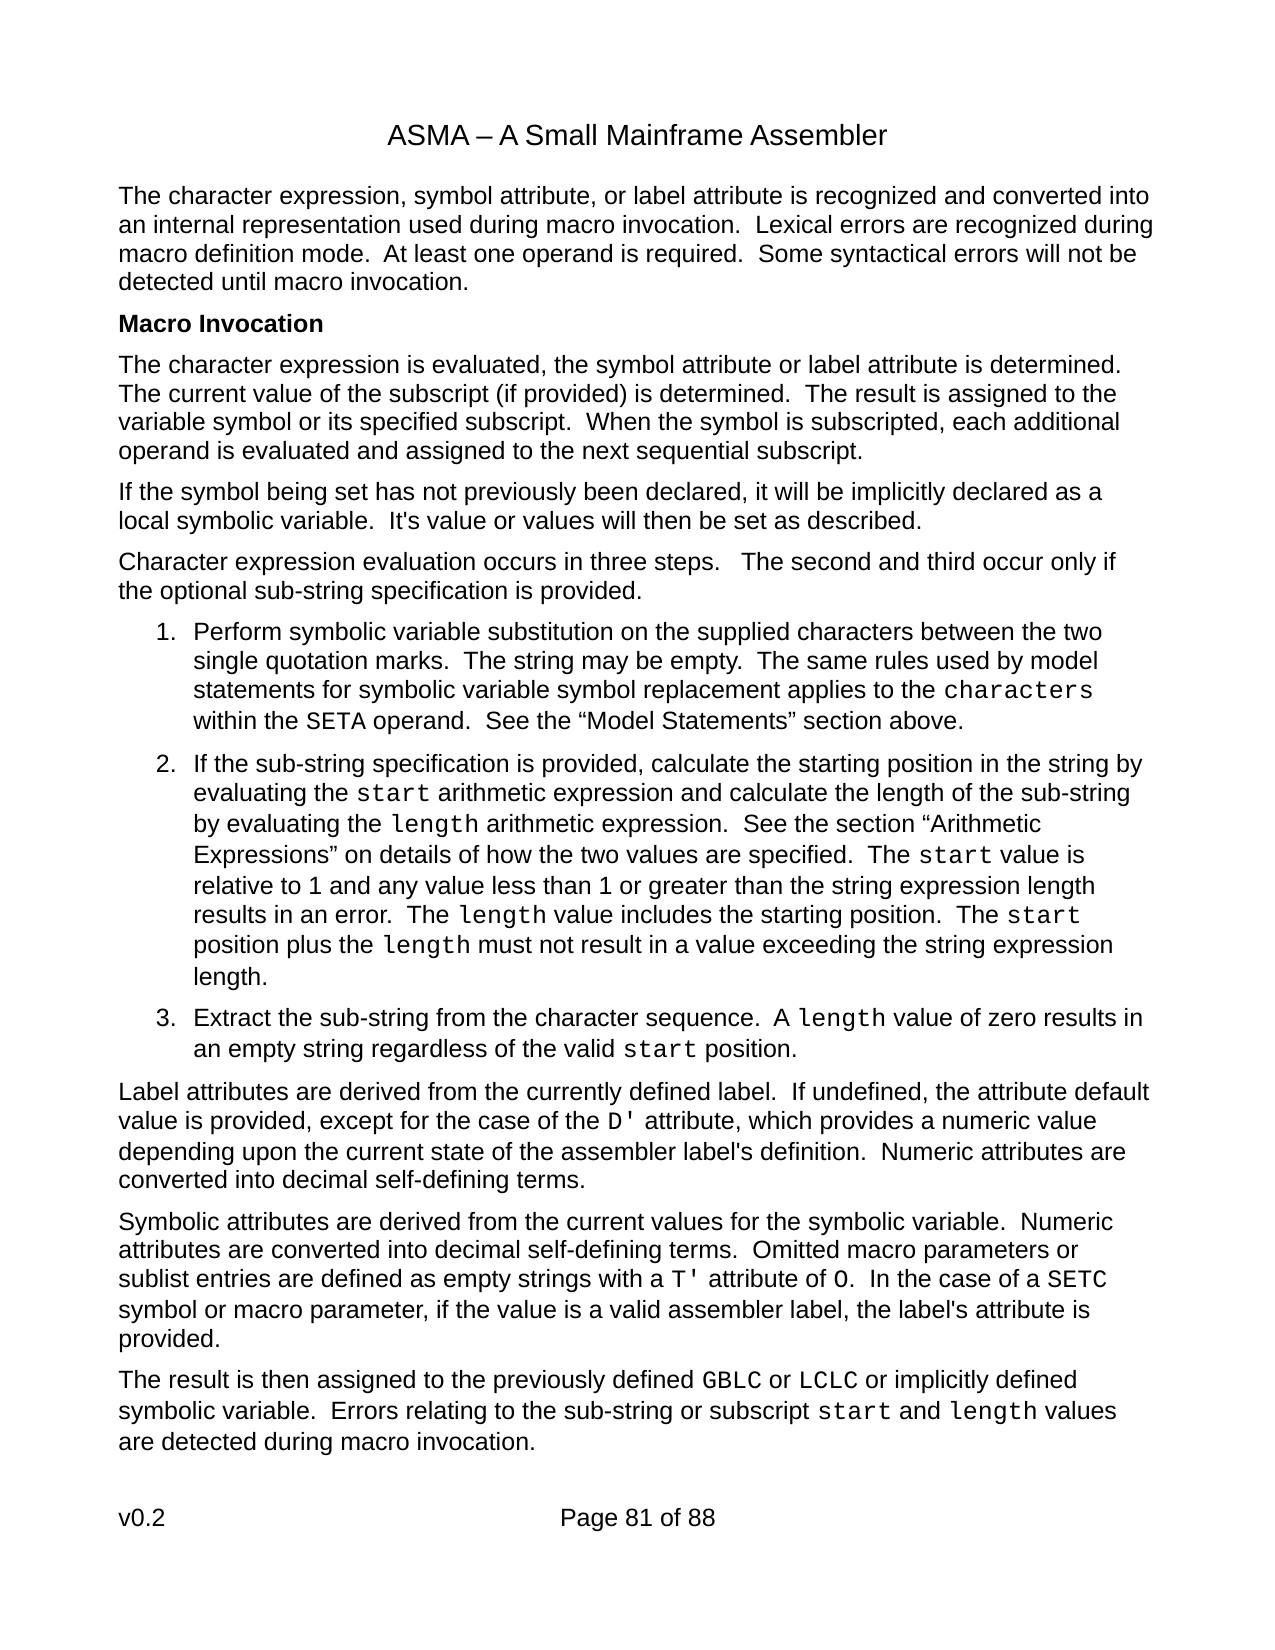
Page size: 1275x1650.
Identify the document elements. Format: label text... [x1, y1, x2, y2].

text Symbolic attributes are derived from the current values for the symbolic variable. Numeric attributes are converted into decimal self-defining terms. Omitted macro parameters or sublist entries are defined as empty strings with a T' attribute of O. In the case of a SETC symbol or macro parameter, if the value is a valid assembler label, the label's attribute is provided. [118, 1207, 1157, 1353]
text Character expression evaluation occurs in three steps. The second and third occur only if the optional sub-string specification is provided. [118, 547, 1157, 605]
list Perform symbolic variable substitution on the supplied characters between the two single quotation marks. The string may be empty. The same rules used by model statements for symbolic variable symbol replacement applies to the characters within the SETA operand. See the “Model Statements” section above. [156, 617, 1157, 737]
list If the sub-string specification is provided, calculate the starting position in the string by evaluating the start arithmetic expression and calculate the length of the sub-string by evaluating the length arithmetic expression. See the section “Arithmetic Expressions” on details of how the two values are specified. The start value is relative to 1 and any value less than 1 or greater than the string expression length results in an error. The length value includes the starting position. The start position plus the length must not result in a value exceeding the string expression length. [156, 749, 1157, 990]
text The character expression is evaluated, the symbol attribute or label attribute is determined. The current value of the subscript (if provided) is determined. The result is assigned to the variable symbol or its specified subscript. When the symbol is subscripted, each additional operand is evaluated and assigned to the next sequential subscript. [118, 350, 1157, 465]
text The result is then assigned to the previously defined GBLC or LCLC or implicitly defined symbolic variable. Errors relating to the sub-string or subscript start and length values are detected during macro invocation. [118, 1365, 1157, 1456]
list Extract the sub-string from the character sequence. A length value of zero results in an empty string regardless of the valid start position. [156, 1003, 1157, 1064]
text The character expression, symbol attribute, or label attribute is recognized and converted into an internal representation used during macro invocation. Lexical errors are recognized during macro definition mode. At least one operand is required. Some syntactical errors will not be detected until macro invocation. [118, 181, 1157, 296]
text Label attributes are derived from the currently defined label. If undefined, the attribute default value is provided, except for the case of the D' attribute, which provides a numeric value depending upon the current state of the assembler label's definition. Numeric attributes are converted into decimal self-defining terms. [118, 1077, 1157, 1194]
text Macro Invocation [118, 309, 1157, 337]
text If the symbol being set has not previously been declared, it will be implicitly declared as a local symbolic variable. It's value or values will then be set as described. [118, 477, 1157, 535]
